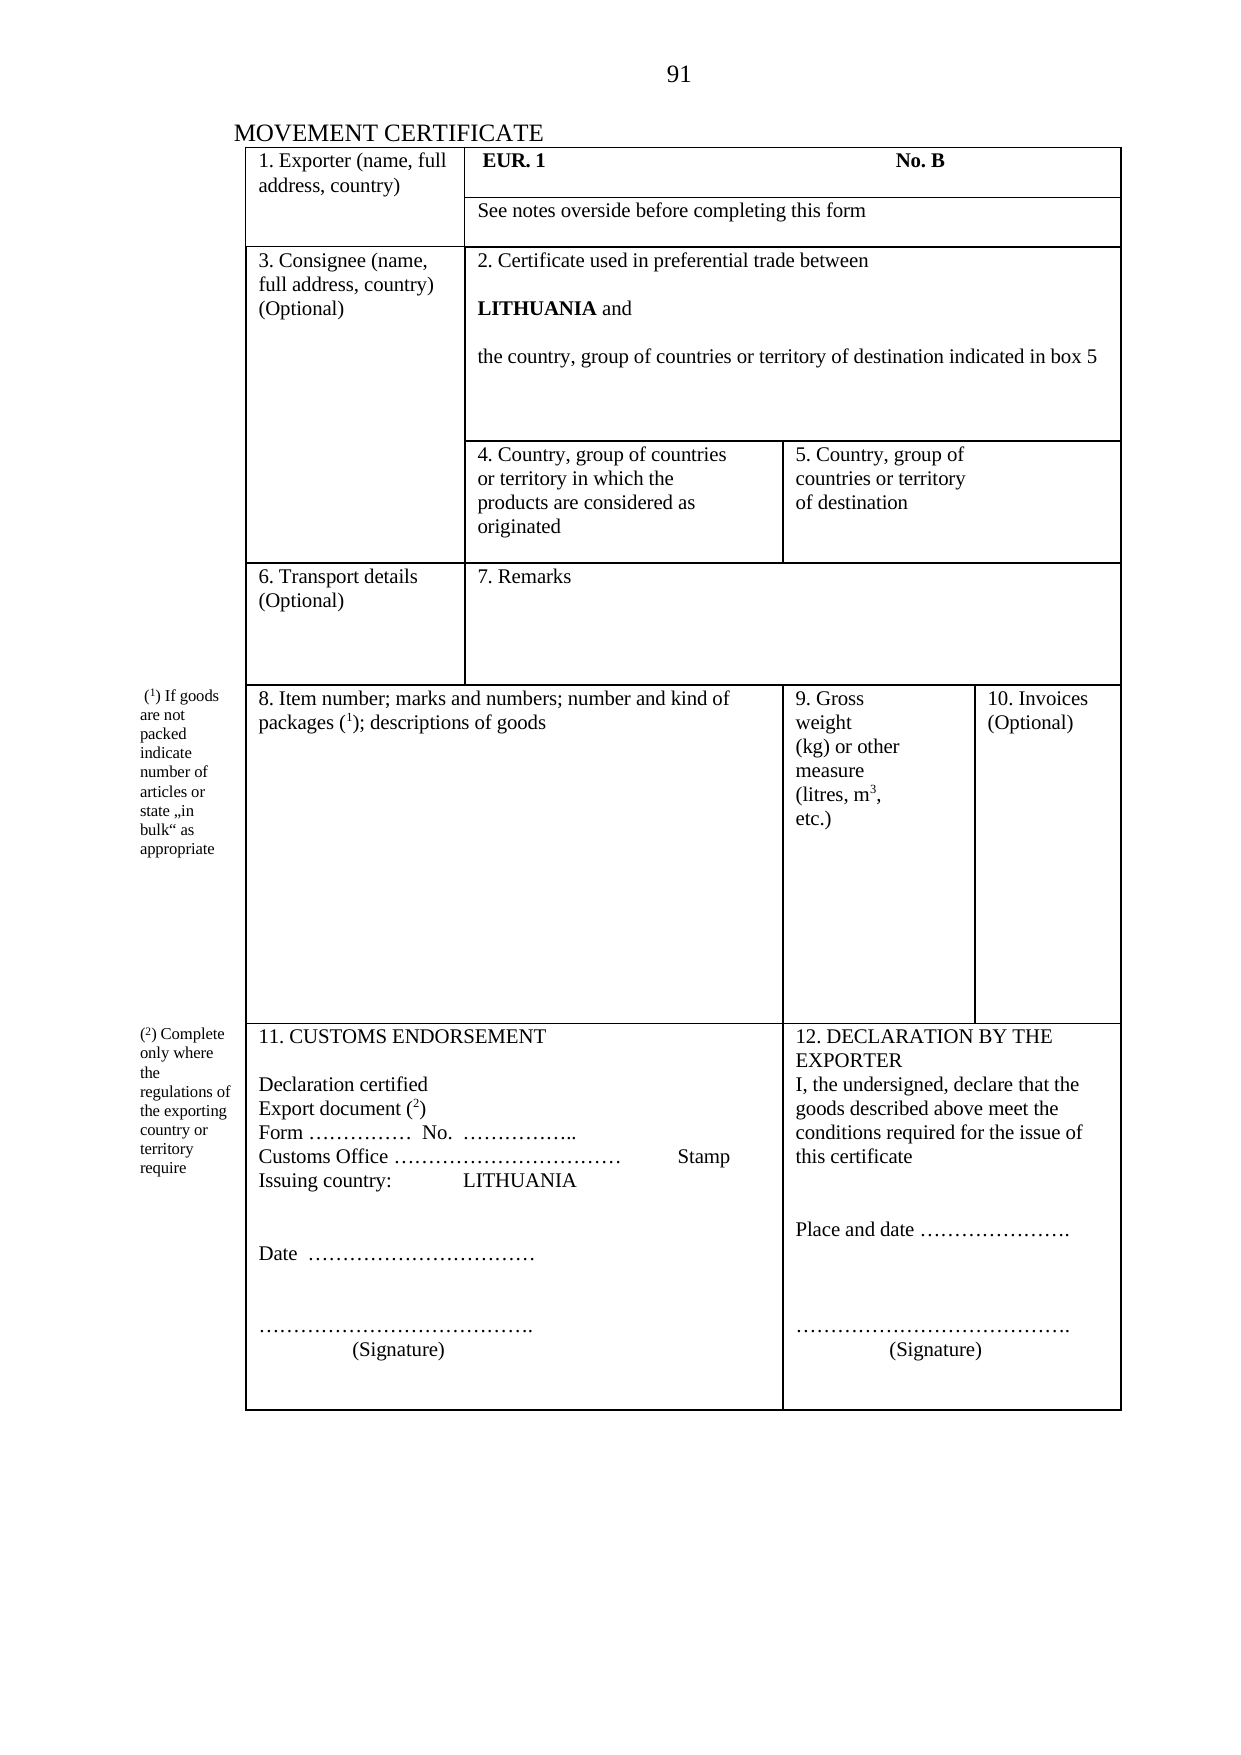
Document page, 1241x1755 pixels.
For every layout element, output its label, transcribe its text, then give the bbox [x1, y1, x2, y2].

table_cell 3. Consignee (name, full address, country) (Optional) [247, 247, 464, 562]
table_cell 6. Transport details (Optional) [247, 564, 464, 684]
table_cell 5. Country, group of countries or territory of destination [784, 442, 1120, 562]
text MOVEMENT CERTIFICATE [177, 118, 1181, 147]
table_cell 8. Item number; marks and numbers; number and kind of packages (1); descriptions of goods [247, 686, 782, 1022]
table_header EUR. 1 No. B [465, 148, 1120, 197]
table_cell [127, 197, 245, 246]
table_cell (2) Complete only where the regulations of the exporting country or territory require [127, 1023, 245, 1409]
table_cell [127, 588, 245, 684]
table_cell 10. Invoices (Optional) [976, 686, 1120, 1022]
table_cell [740, 442, 782, 562]
table_cell 9. Gross weight (kg) or other measure (litres, m3, etc.) [784, 686, 974, 1022]
table_header [127, 147, 245, 197]
table_cell [127, 272, 245, 440]
table_cell [127, 562, 245, 588]
table_cell 4. Country, group of countries or territory in which the products are considered as originated [466, 442, 740, 562]
table_cell 12. DECLARATION BY THE EXPORTER I, the undersigned, declare that the goods described above meet the conditions required for the issue of this certificate Place and date …………………. …………………………………. (Signature) [784, 1024, 1120, 1409]
table_cell See notes overside before completing this form [465, 198, 1120, 246]
table_header 1. Exporter (name, full address, country) [246, 148, 464, 246]
table_cell 2. Certificate used in preferential trade between LITHUANIA and the country, group of countries or territory of destination indicated in box 5 [466, 248, 1120, 440]
table_cell 11. CUSTOMS ENDORSEMENT Declaration certified Export document (2) Form …………… No. …………….. Customs Office …………………………… Stamp Issuing country: LITHUANIA Date …………………………… …………………………………. (Signature) [247, 1024, 782, 1409]
table_cell 7. Remarks [466, 564, 1120, 684]
table_cell (1) If goods are not packed indicate number of articles or state „in bulk“ as appropriate [127, 684, 245, 1022]
table_cell [127, 440, 245, 562]
table_cell [127, 246, 245, 272]
